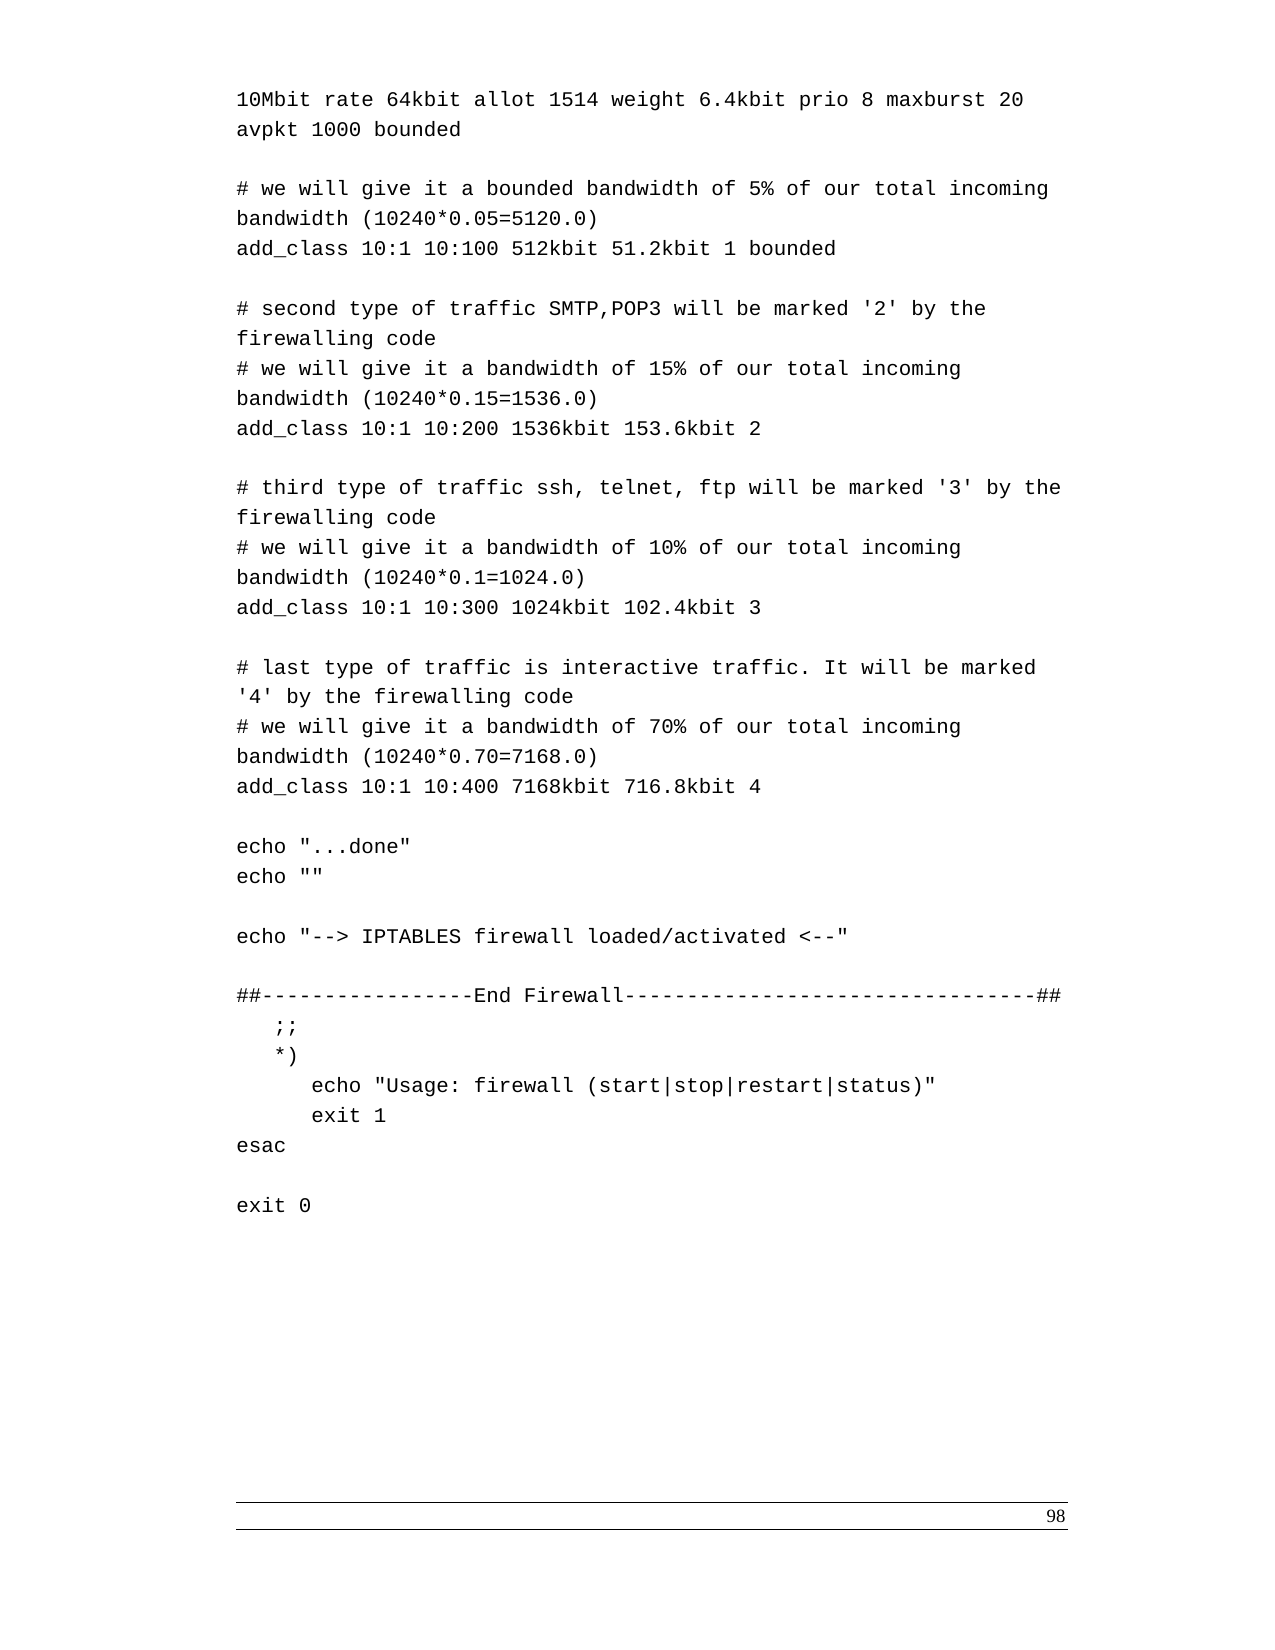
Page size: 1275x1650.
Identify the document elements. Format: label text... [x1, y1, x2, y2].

text # we will give it a bandwidth of 10% of our total incoming bandwidth (10240*0.1=1024.0) [236, 537, 1068, 591]
text # second type of traffic SMTP,POP3 will be marked '2' by the firewalling code [236, 298, 1068, 352]
text ##-----------------End Firewall---------------------------------## [236, 985, 1068, 1009]
text # we will give it a bandwidth of 15% of our total incoming bandwidth (10240*0.15=1536.0) [236, 358, 1068, 411]
text echo "" [236, 866, 1068, 890]
text echo "Usage: firewall (start|stop|restart|status)" [236, 1075, 1068, 1099]
text # we will give it a bounded bandwidth of 5% of our total incoming bandwidth (10240*0.05=5120.0) [236, 178, 1068, 232]
text 10Mbit rate 64kbit allot 1514 weight 6.4kbit prio 8 maxburst 20 avpkt 1000 bounded [236, 88, 1068, 142]
text ;; [236, 1015, 1068, 1039]
text echo "...done" [236, 836, 1068, 860]
text exit 0 [236, 1195, 1068, 1219]
text add_class 10:1 10:400 7168kbit 716.8kbit 4 [236, 776, 1068, 800]
text exit 1 [236, 1105, 1068, 1129]
text # third type of traffic ssh, telnet, ftp will be marked '3' by the firewalling code [236, 477, 1068, 531]
text esac [236, 1135, 1068, 1159]
text add_class 10:1 10:100 512kbit 51.2kbit 1 bounded [236, 238, 1068, 262]
text # last type of traffic is interactive traffic. It will be marked '4' by the firewalling code [236, 657, 1068, 710]
text echo "--> IPTABLES firewall loaded/activated <--" [236, 926, 1068, 949]
text add_class 10:1 10:200 1536kbit 153.6kbit 2 [236, 417, 1068, 441]
text add_class 10:1 10:300 1024kbit 102.4kbit 3 [236, 597, 1068, 621]
text # we will give it a bandwidth of 70% of our total incoming bandwidth (10240*0.70=7168.0) [236, 716, 1068, 770]
text *) [236, 1045, 1068, 1069]
